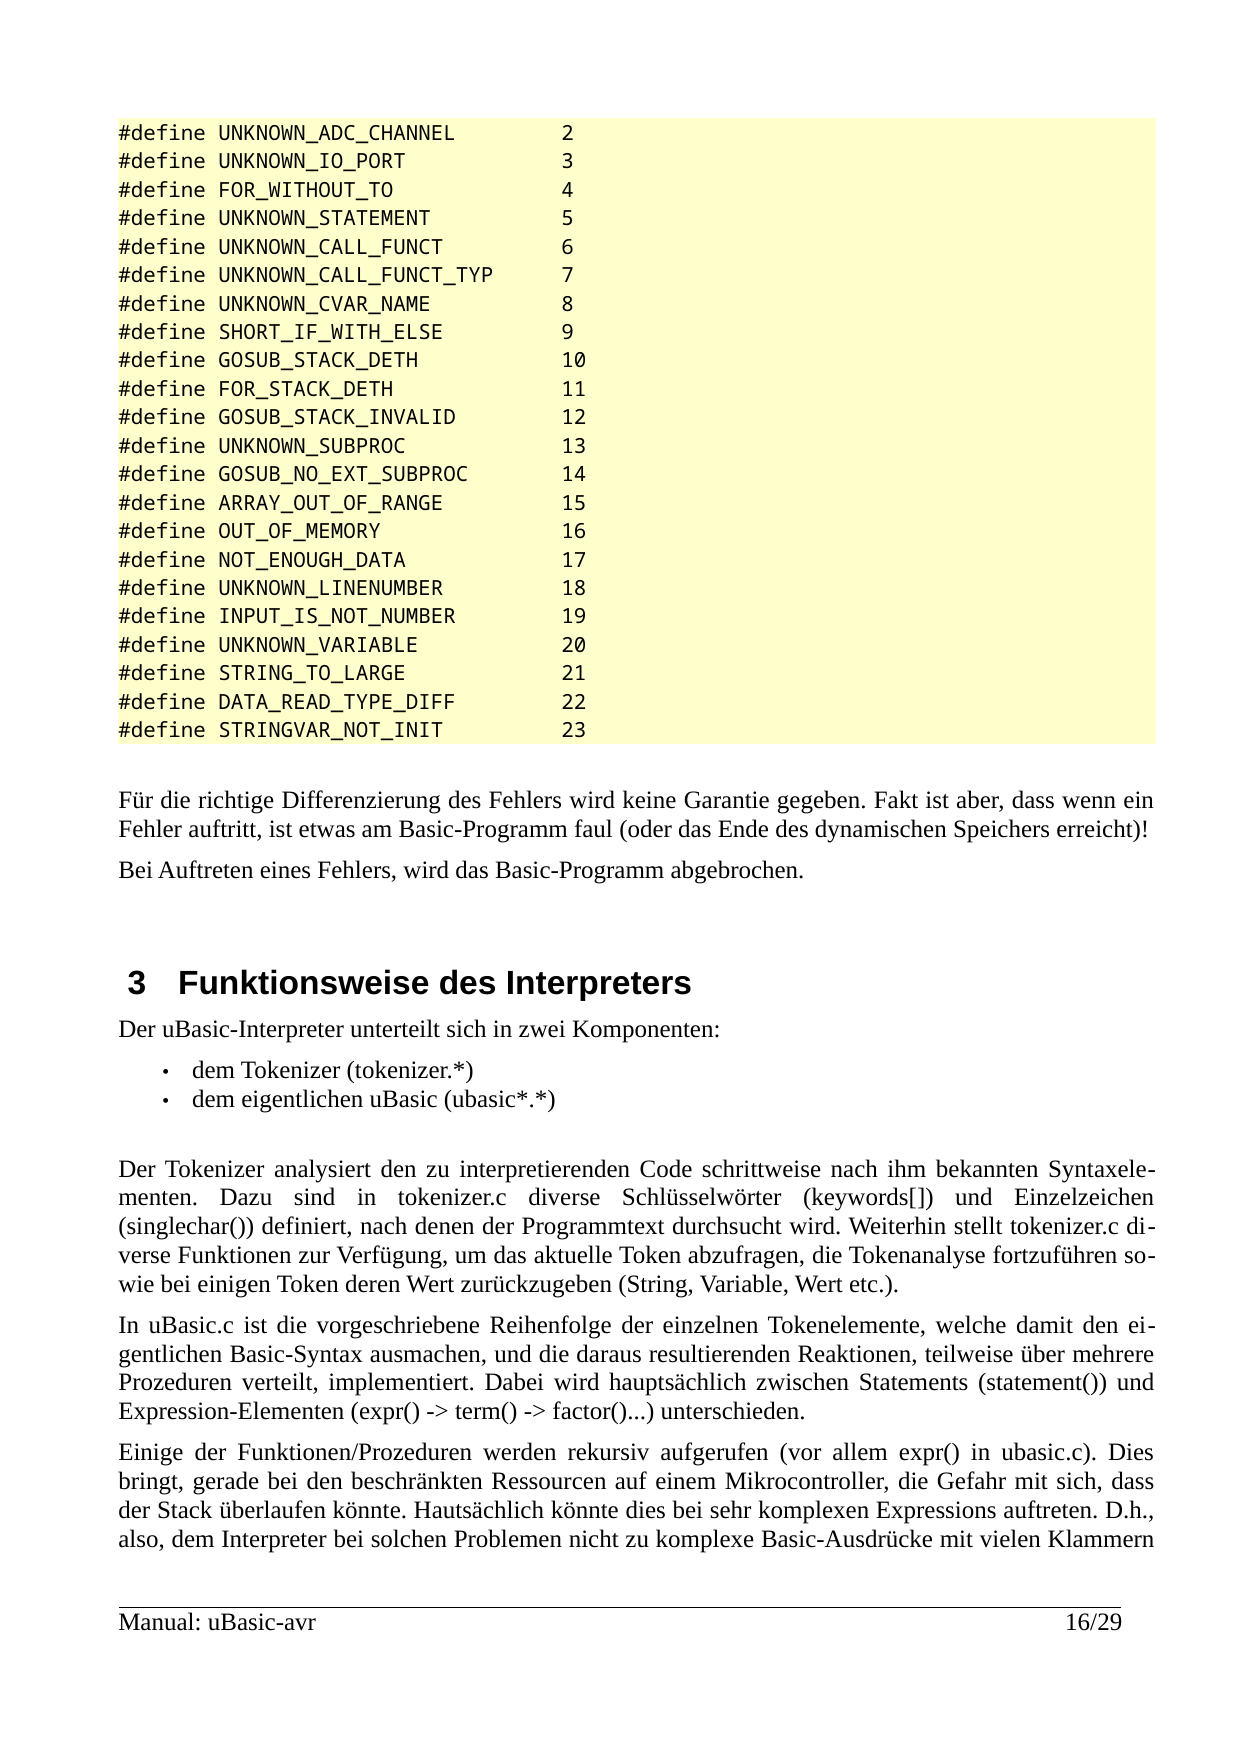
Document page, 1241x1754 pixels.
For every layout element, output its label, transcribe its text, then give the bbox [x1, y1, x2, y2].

text #define UNKNOWN_CALL_FUNCT_TYP 7 [118, 260, 1156, 289]
text #define STRINGVAR_NOT_INIT 23 [118, 715, 1156, 744]
text #define NOT_ENOUGH_DATA 17 [118, 545, 1156, 573]
text #define GOSUB_STACK_INVALID 12 [118, 402, 1156, 431]
text Einige der Funktionen/Prozeduren werden rekursiv aufgerufen (vor allem expr() in ubasic.c). Dies bringt, gerade bei den beschränkten Ressourcen auf einem Mikrocontroller, die Gefahr mit sich, dass der Stack überlaufen könnte. Hautsächlich könnte dies bei sehr komplexen Expressions auftreten. D.h., also, dem Interpreter bei solchen Problemen nicht zu komplexe Basic-Ausdrücke mit vielen Klammern [118, 1437, 1156, 1552]
text #define STRING_TO_LARGE 21 [118, 658, 1156, 687]
text #define SHORT_IF_WITH_ELSE 9 [118, 317, 1156, 346]
text In uBasic.c ist die vorgeschriebene Reihenfolge der einzelnen Tokenelemente, welche damit den ei­gentlichen Basic-Syntax ausmachen, und die daraus resultierenden Reaktionen, teilweise über mehrere Prozeduren verteilt, implementiert. Dabei wird hauptsächlich zwischen Statements (statement()) und Expression-Elementen (expr() -> term() -> factor()...) unterschieden. [118, 1310, 1156, 1425]
text Der Tokenizer analysiert den zu interpretierenden Code schrittweise nach ihm bekannten Syntaxele­menten. Dazu sind in tokenizer.c diverse Schlüsselwörter (keywords[]) und Einzelzeichen (singlechar()) definiert, nach denen der Programmtext durchsucht wird. Weiterhin stellt tokenizer.c di­verse Funktionen zur Verfügung, um das aktuelle Token abzufragen, die Tokenanalyse fortzuführen so­wie bei einigen Token deren Wert zurückzugeben (String, Variable, Wert etc.). [118, 1125, 1156, 1297]
text #define FOR_STACK_DETH 11 [118, 374, 1156, 402]
text #define INPUT_IS_NOT_NUMBER 19 [118, 602, 1156, 630]
text #define UNKNOWN_IO_PORT 3 [118, 147, 1156, 175]
text #define UNKNOWN_ADC_CHANNEL 2 [118, 118, 1156, 147]
text #define ARRAY_OUT_OF_RANGE 15 [118, 488, 1156, 516]
text Für die richtige Differenzierung des Fehlers wird keine Garantie gegeben. Fakt ist aber, dass wenn ein Fehler auftritt, ist etwas am Basic-Programm faul (oder das Ende des dynamischen Speichers erreicht)! [118, 785, 1156, 842]
text #define GOSUB_NO_EXT_SUBPROC 14 [118, 459, 1156, 488]
subtitle Funktionsweise des Interpreters [118, 962, 1156, 1001]
text #define UNKNOWN_VARIABLE 20 [118, 630, 1156, 658]
text #define UNKNOWN_CALL_FUNCT 6 [118, 232, 1156, 260]
list dem eigentlichen uBasic (ubasic*.*) [162, 1084, 1156, 1112]
text Der uBasic-Interpreter unterteilt sich in zwei Komponenten: [118, 1014, 1156, 1042]
text #define GOSUB_STACK_DETH 10 [118, 346, 1156, 374]
text #define UNKNOWN_SUBPROC 13 [118, 431, 1156, 459]
text #define UNKNOWN_LINENUMBER 18 [118, 573, 1156, 602]
list dem Tokenizer (tokenizer.*) [162, 1055, 1156, 1084]
text #define UNKNOWN_STATEMENT 5 [118, 203, 1156, 232]
text #define OUT_OF_MEMORY 16 [118, 516, 1156, 545]
text Bei Auftreten eines Fehlers, wird das Basic-Programm abgebrochen. [118, 855, 1156, 884]
text #define FOR_WITHOUT_TO 4 [118, 175, 1156, 203]
text #define UNKNOWN_CVAR_NAME 8 [118, 289, 1156, 317]
text #define DATA_READ_TYPE_DIFF 22 [118, 687, 1156, 715]
